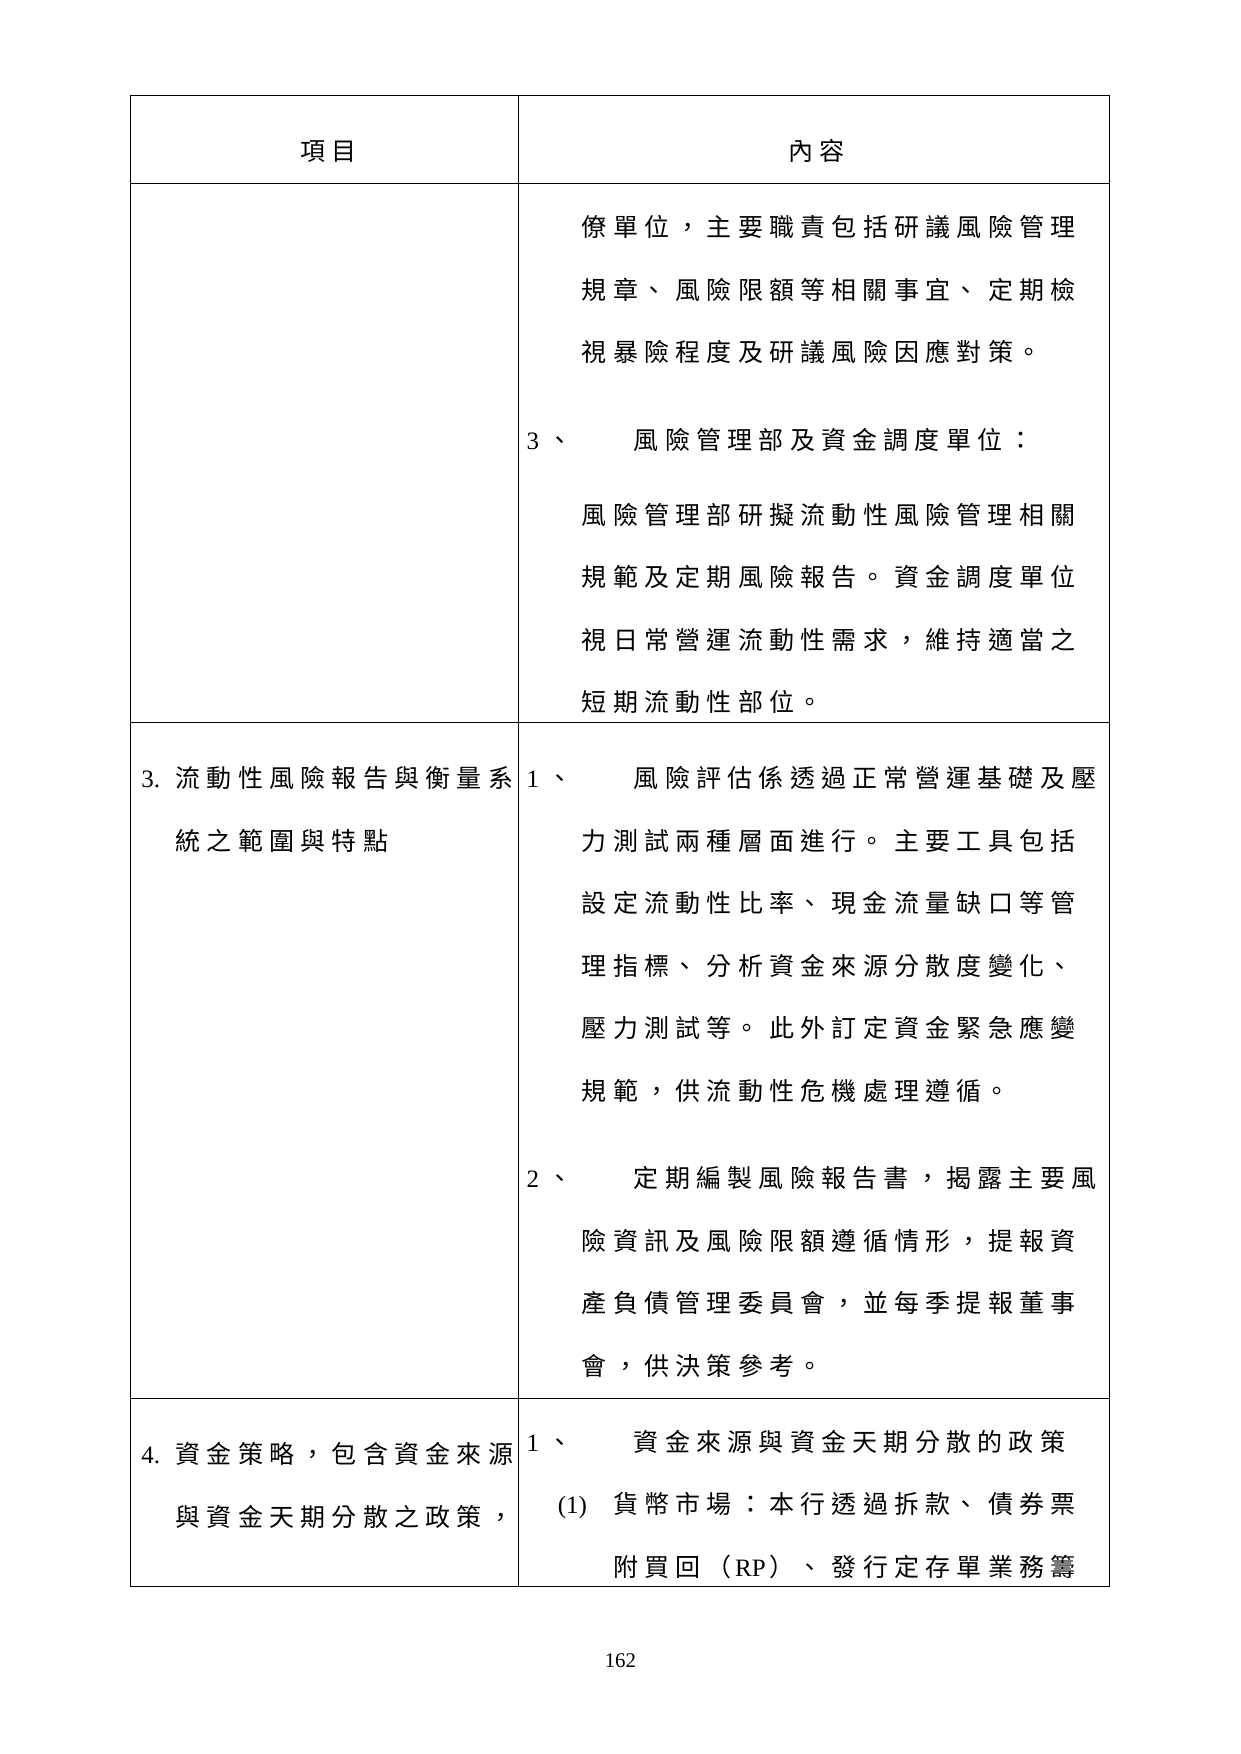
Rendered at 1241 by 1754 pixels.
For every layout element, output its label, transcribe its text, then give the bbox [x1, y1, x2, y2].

table_cell 資金來源與資金天期分散的政策 貨幣市場：本行透過拆款、債券票附買回（RP）、發行定存單業務籌 [519, 1399, 1109, 1586]
table_header 項目 [131, 96, 518, 183]
table_cell 流動性風險報告與衡量系統之範圍與特點 [131, 723, 518, 1398]
table_header 內容 [519, 96, 1109, 183]
table_cell 風險評估係透過正常營運基礎及壓力測試兩種層面進行。主要工具包括設定流動性比率、現金流量缺口等管理指標、分析資金來源分散度變化、壓力測試等。此外訂定資金緊急應變規範，供流動性危機處理遵循。 定期編製風險報告書，揭露主要風險資訊及風險限額遵循情形，提報資產負債管理委員會，並每季提報董事會，供決策參考。 [519, 723, 1109, 1398]
table_cell [131, 184, 518, 722]
table_cell 僚單位，主要職責包括研議風險管理規章、風險限額等相關事宜、定期檢視暴險程度及研議風險因應對策。 風險管理部及資金調度單位： 風險管理部研擬流動性風險管理相關規範及定期風險報告。資金調度單位視日常營運流動性需求，維持適當之短期流動性部位。 [519, 184, 1109, 722]
table_cell 資金策略，包含資金來源與資金天期分散之政策， [131, 1399, 518, 1586]
